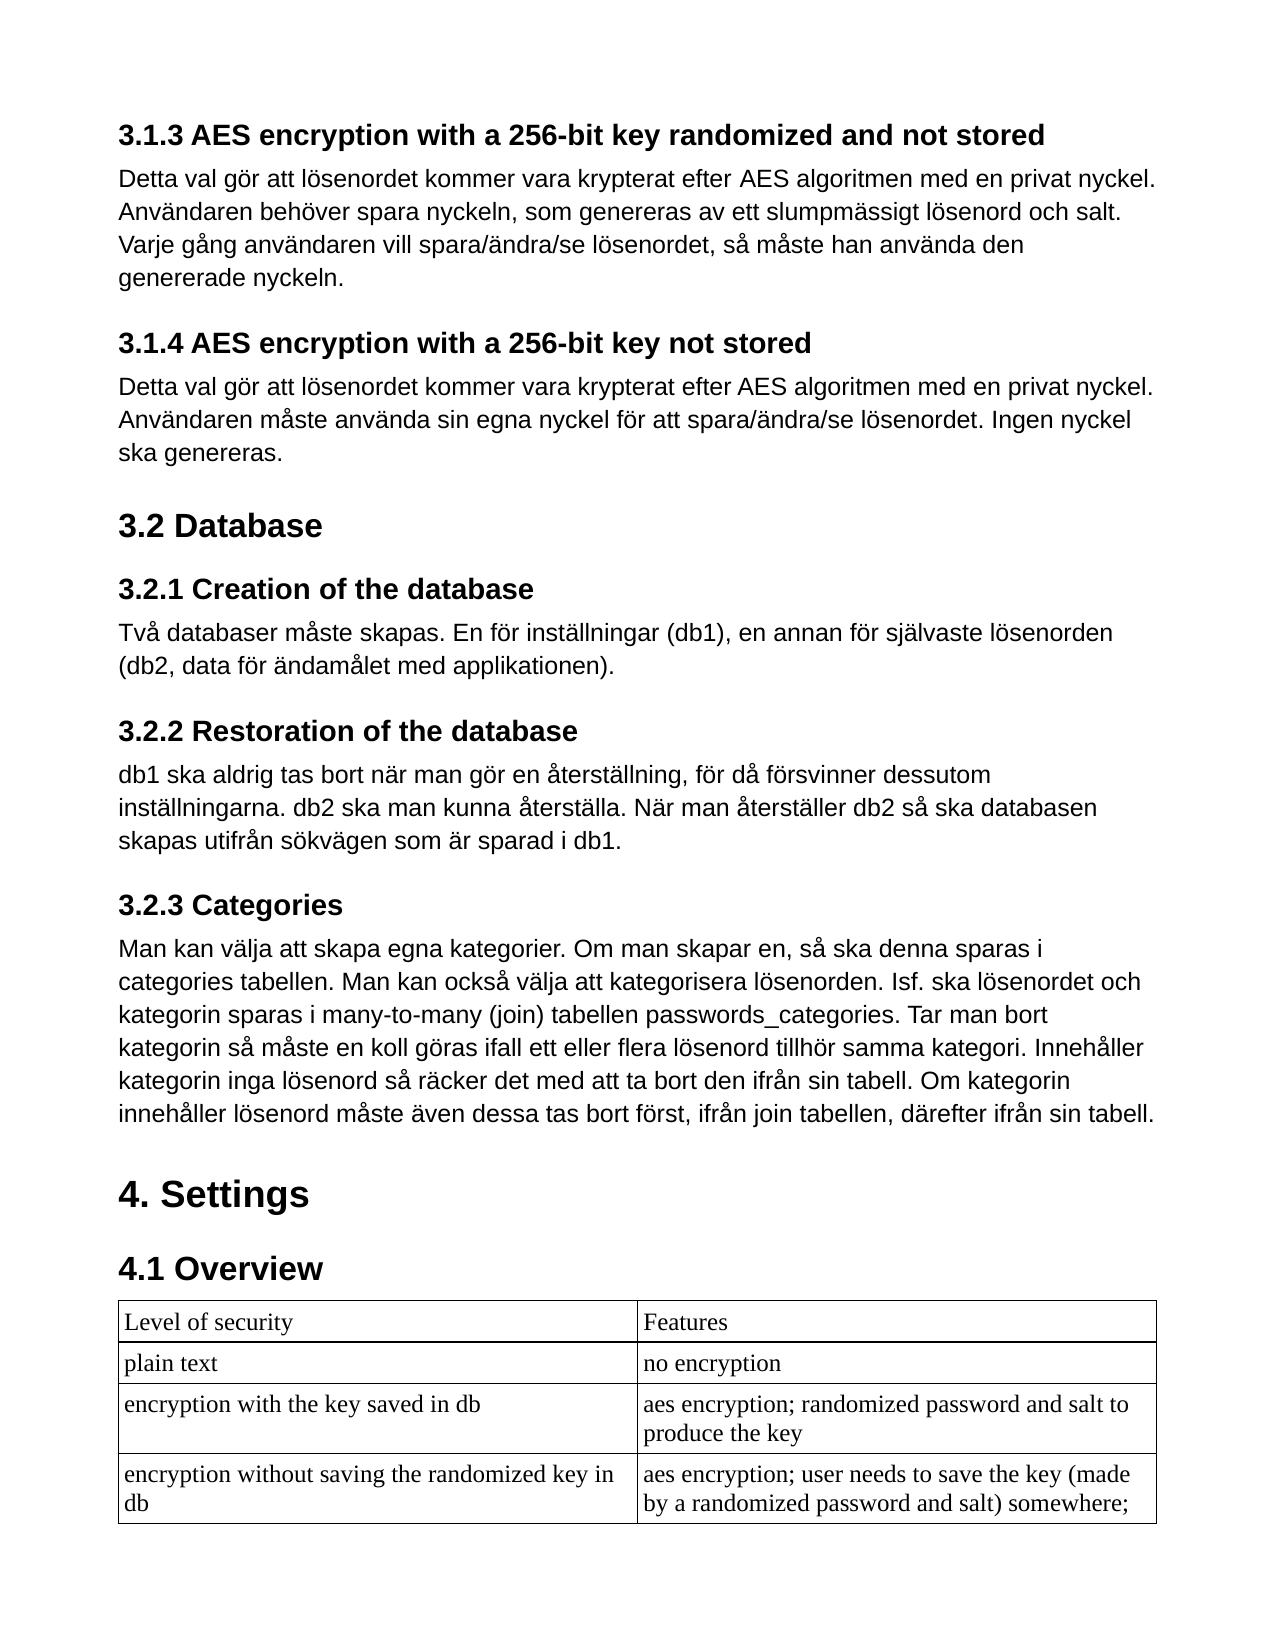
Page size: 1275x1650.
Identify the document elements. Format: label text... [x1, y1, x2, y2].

text Två databaser måste skapas. En för inställningar (db1), en annan för självaste lösenorden (db2, data för ändamålet med applikationen). [118, 618, 1157, 680]
table_cell aes encryption; user needs to save the key (made by a randomized password and salt) somewhere; [638, 1454, 1156, 1523]
subtitle 3.2.2 Restoration of the database [118, 713, 1157, 747]
subtitle 3.2 Database [118, 506, 1157, 545]
table_cell plain text [119, 1343, 637, 1383]
table_cell encryption without saving the randomized key in db [119, 1454, 637, 1523]
table_header Level of security [119, 1301, 637, 1341]
text Man kan välja att skapa egna kategorier. Om man skapar en, så ska denna sparas i categories tabellen. Man kan också välja att kategorisera lösenorden. Isf. ska lösenordet och kategorin sparas i many-to-many (join) tabellen passwords_categories. Tar man bort kategorin så måste en koll göras ifall ett eller flera lösenord tillhör samma kategori. Innehåller kategorin inga lösenord så räcker det med att ta bort den ifrån sin tabell. Om kategorin innehåller lösenord måste även dessa tas bort först, ifrån join tabellen, därefter ifrån sin tabell. [118, 934, 1157, 1128]
table_cell encryption with the key saved in db [119, 1384, 637, 1453]
subtitle 4. Settings [118, 1172, 1157, 1216]
table_cell aes encryption; randomized password and salt to produce the key [638, 1384, 1156, 1453]
table_cell no encryption [638, 1343, 1156, 1383]
subtitle 3.2.3 Categories [118, 888, 1157, 922]
text Detta val gör att lösenordet kommer vara krypterat efter AES algoritmen med en privat nyckel. Användaren måste använda sin egna nyckel för att spara/ändra/se lösenordet. Ingen nyckel ska genereras. [118, 372, 1157, 467]
subtitle 3.2.1 Creation of the database [118, 572, 1157, 606]
subtitle 3.1.4 AES encryption with a 256-bit key not stored [118, 326, 1157, 359]
table_header Features [638, 1301, 1156, 1341]
subtitle 3.1.3 AES encryption with a 256-bit key randomized and not stored [118, 118, 1157, 152]
text db1 ska aldrig tas bort när man gör en återställning, för då försvinner dessutom inställningarna. db2 ska man kunna återställa. När man återställer db2 så ska databasen skapas utifrån sökvägen som är sparad i db1. [118, 760, 1157, 854]
text Detta val gör att lösenordet kommer vara krypterat efter AES algoritmen med en privat nyckel. Användaren behöver spara nyckeln, som genereras av ett slumpmässigt lösenord och salt. Varje gång användaren vill spara/ändra/se lösenordet, så måste han använda den genererade nyckeln. [118, 164, 1157, 292]
subtitle 4.1 Overview [118, 1249, 1157, 1288]
